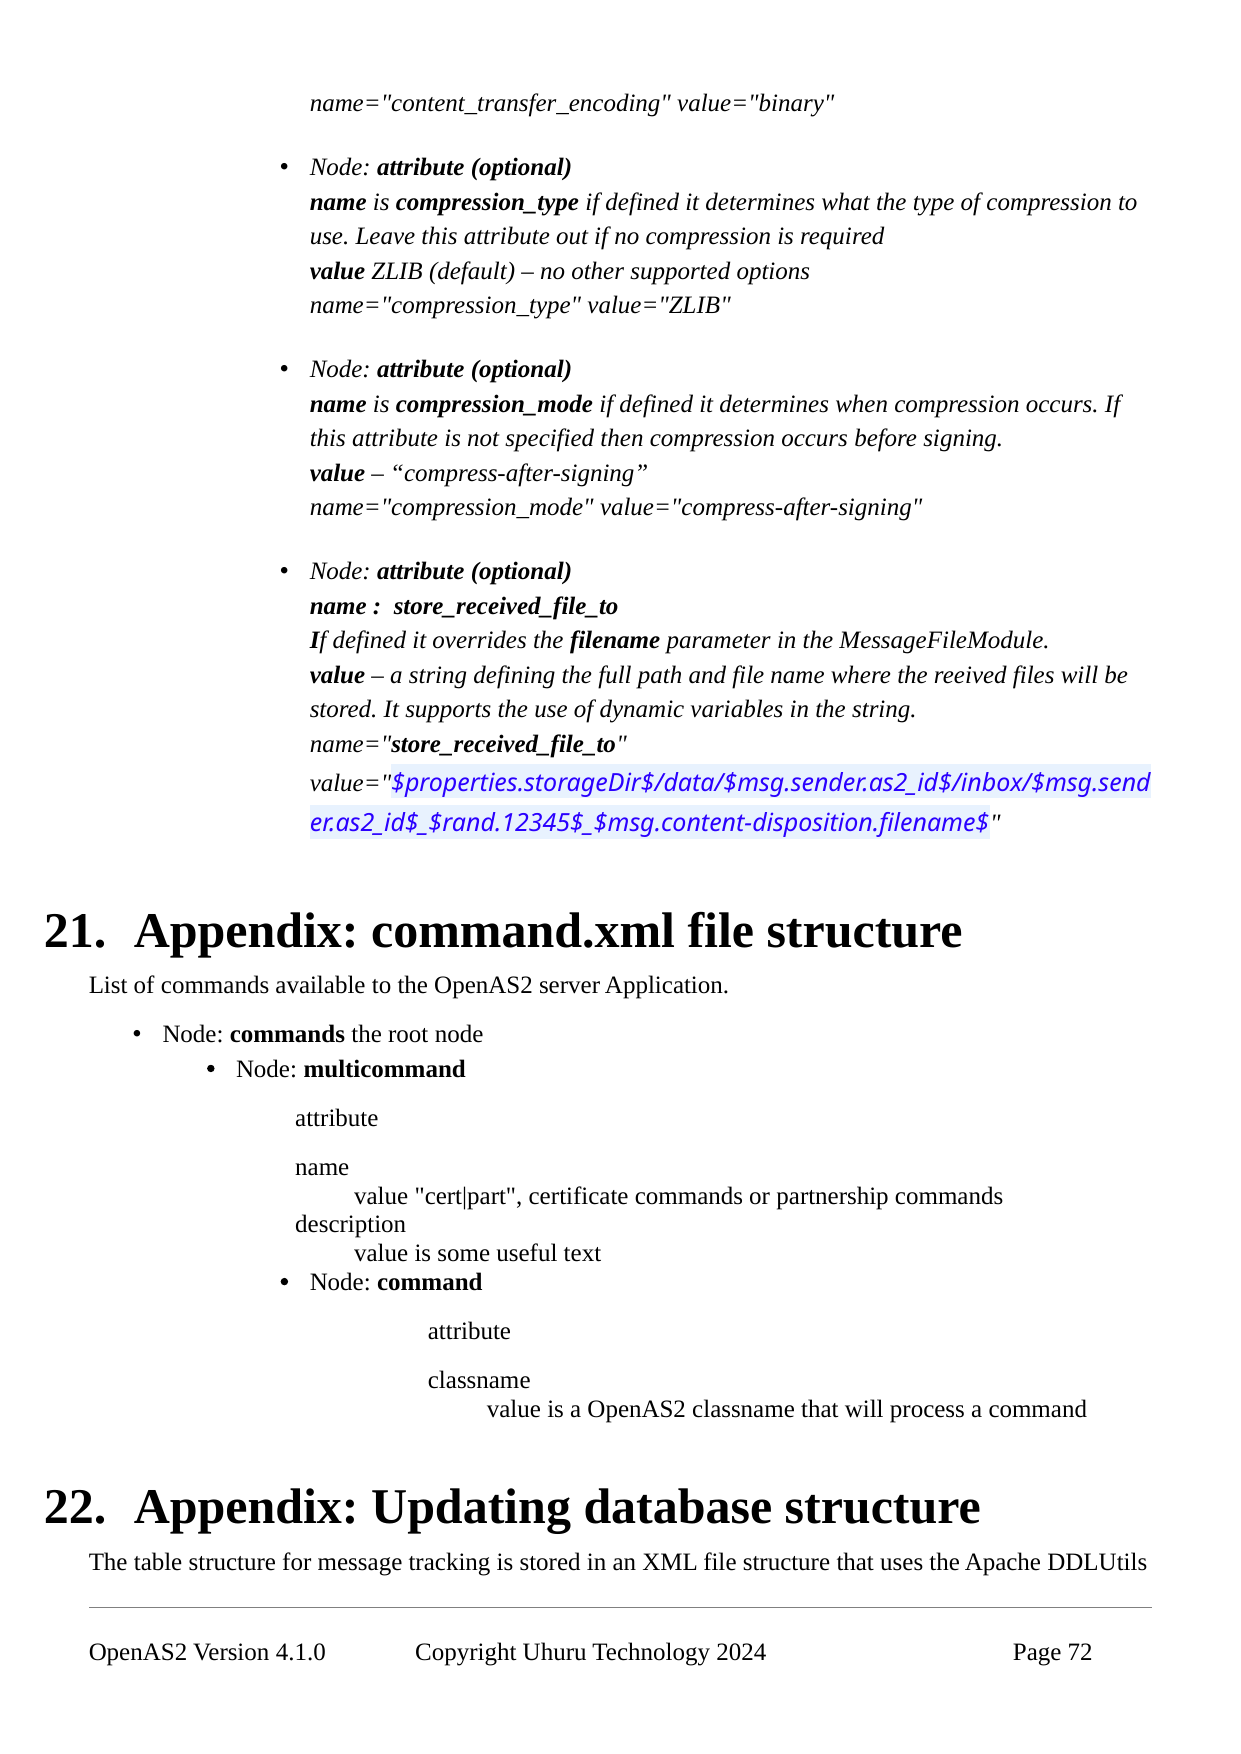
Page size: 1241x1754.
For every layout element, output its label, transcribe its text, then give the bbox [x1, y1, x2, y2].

list attribute [398, 1316, 1152, 1345]
list value "cert|part", certificate commands or partnership commands [324, 1181, 1152, 1209]
list attribute [265, 1103, 1152, 1132]
list Node: command [280, 1267, 1152, 1296]
list name="content_transfer_encoding" value="binary" [280, 88, 1152, 117]
list Node: multicommand [206, 1054, 1152, 1083]
text List of commands available to the OpenAS2 server Application. [88, 970, 1152, 999]
list value is some useful text [324, 1238, 1152, 1267]
list Node: commands the root node [133, 1019, 1152, 1048]
subtitle description [265, 1209, 1152, 1238]
subtitle Appendix: Updating database structure [44, 1477, 1152, 1534]
subtitle name [265, 1152, 1152, 1181]
list value is a OpenAS2 classname that will process a command [457, 1394, 1152, 1423]
text The table structure for message tracking is stored in an XML file structure that uses the Apache DDLUtils [88, 1547, 1152, 1576]
subtitle Appendix: command.xml file structure [44, 900, 1152, 958]
list Node: attribute (optional) name : store_received_file_to If defined it overrides the filename parameter in the MessageFileModule. value – a string defining the full path and file name where the reeived files will be stored. It supports the use of dynamic variables in the string. name="store_received_file_to" value="$properties.storageDir$/data/$msg.sender.as2_id$/inbox/$msg.sender.as2_id$_$rand.12345$_$msg.content-disposition.filename$" [280, 556, 1152, 839]
list Node: attribute (optional) name is compression_type if defined it determines what the type of compression to use. Leave this attribute out if no compression is required value ZLIB (default) – no other supported options name="compression_type" value="ZLIB" [280, 152, 1152, 319]
subtitle classname [398, 1365, 1152, 1394]
list Node: attribute (optional) name is compression_mode if defined it determines when compression occurs. If this attribute is not specified then compression occurs before signing. value – “compress-after-signing” name="compression_mode" value="compress-after-signing" [280, 354, 1152, 521]
